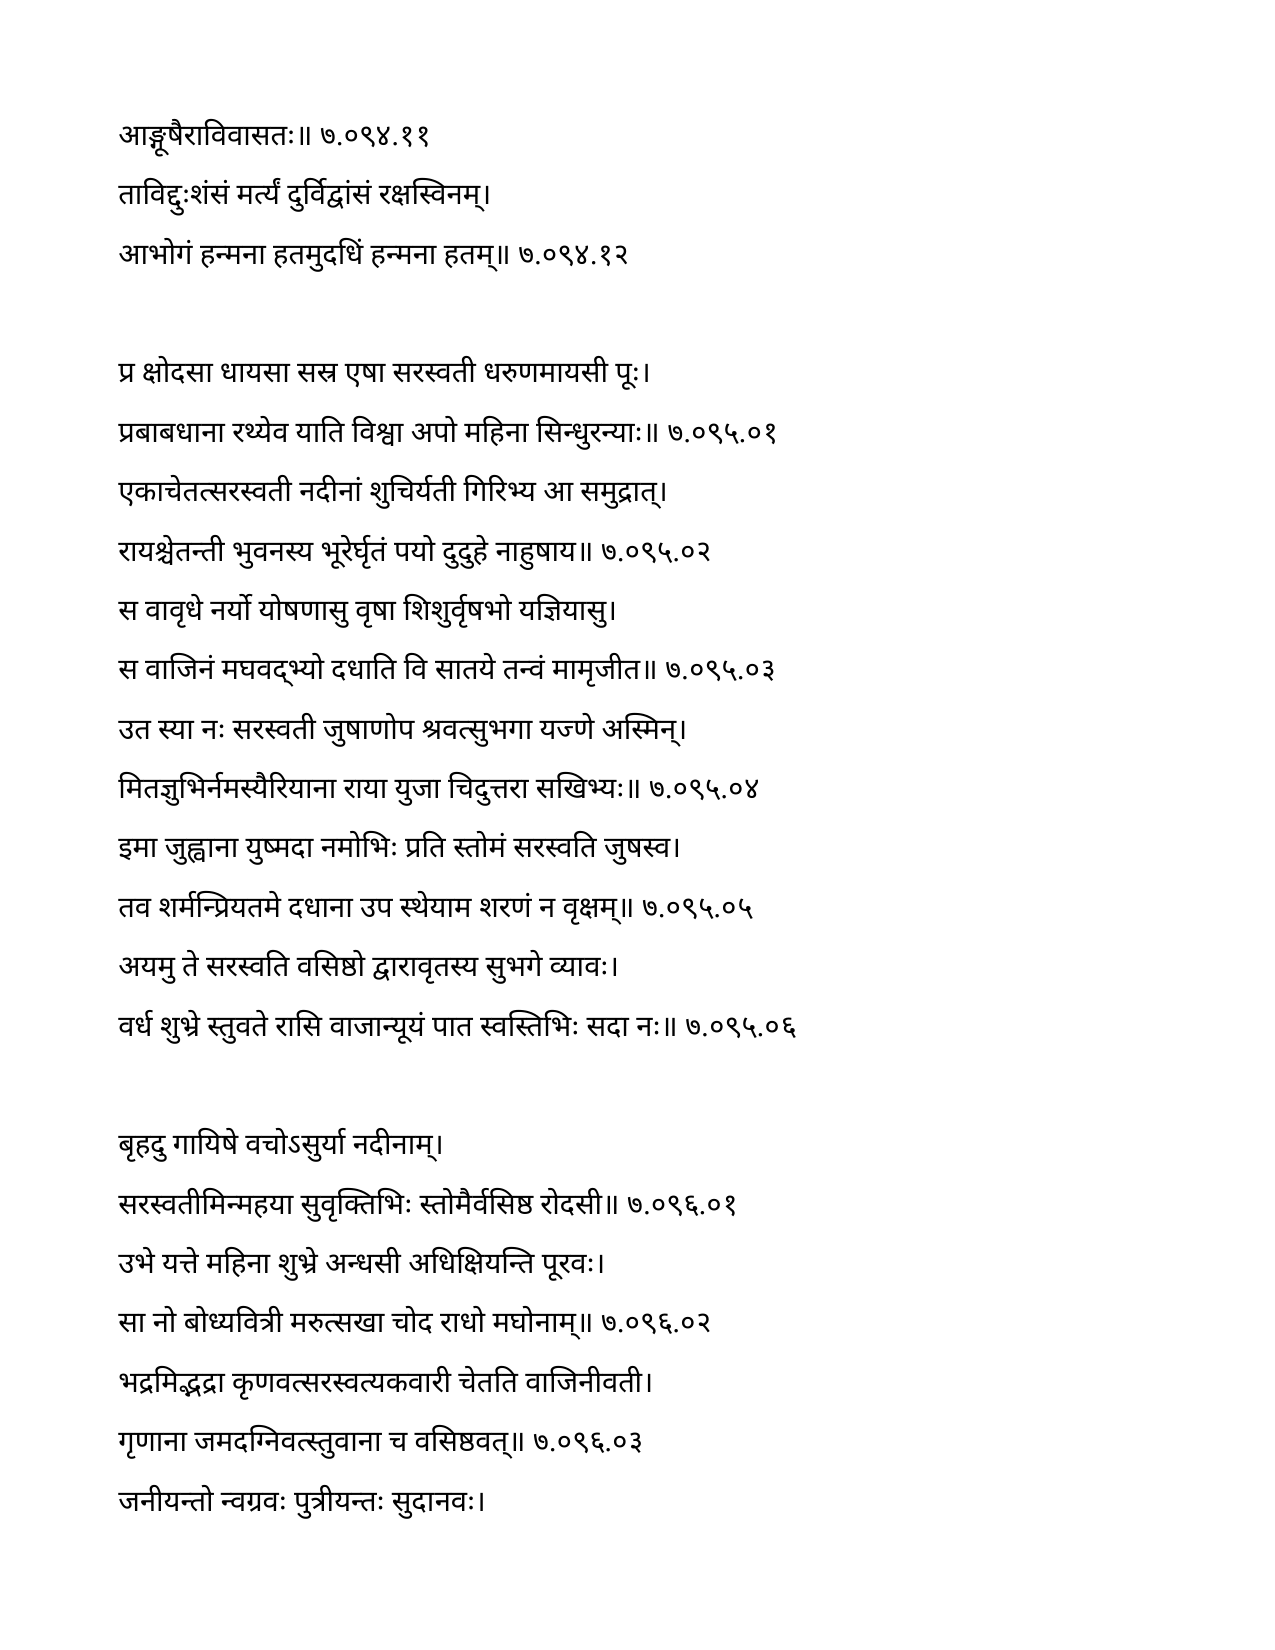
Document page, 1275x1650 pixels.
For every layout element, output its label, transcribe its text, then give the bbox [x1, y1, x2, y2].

text वर्ध शुभ्रे स्तुवते रासि वाजान्यूयं पात स्वस्तिभिः सदा नः॥ ७.०९५.०६ [118, 1009, 1157, 1042]
text उत स्या नः सरस्वती जुषाणोप श्रवत्सुभगा यज्णे अस्मिन्। [118, 712, 1157, 745]
text तव शर्मन्प्रियतमे दधाना उप स्थेयाम शरणं न वृक्षम्॥ ७.०९५.०५ [118, 890, 1157, 923]
text आङ्गूषैराविवासतः॥ ७.०९४.११ [118, 118, 1157, 152]
text रायश्चेतन्ती भुवनस्य भूरेर्घृतं पयो दुदुहे नाहुषाय॥ ७.०९५.०२ [118, 534, 1157, 567]
text स वावृधे नर्यो योषणासु वृषा शिशुर्वृषभो यज्ञियासु। [118, 593, 1157, 627]
text ताविद्दुःशंसं मर्त्यं दुर्विद्वांसं रक्षस्विनम्। [118, 177, 1157, 211]
text आभोगं हन्मना हतमुदधिं हन्मना हतम्॥ ७.०९४.१२ [118, 237, 1157, 270]
text इमा जुह्वाना युष्मदा नमोभिः प्रति स्तोमं सरस्वति जुषस्व। [118, 831, 1157, 864]
text जनीयन्तो न्वग्रवः पुत्रीयन्तः सुदानवः। [118, 1484, 1157, 1517]
text उभे यत्ते महिना शुभ्रे अन्धसी अधिक्षियन्ति पूरवः। [118, 1246, 1157, 1280]
text बृहदु गायिषे वचोऽसुर्या नदीनाम्। [118, 1127, 1157, 1161]
text सरस्वतीमिन्महया सुवृक्तिभिः स्तोमैर्वसिष्ठ रोदसी॥ ७.०९६.०१ [118, 1187, 1157, 1220]
text गृणाना जमदग्निवत्स्तुवाना च वसिष्ठवत्॥ ७.०९६.०३ [118, 1424, 1157, 1458]
text स वाजिनं मघवद्भ्यो दधाति वि सातये तन्वं मामृजीत॥ ७.०९५.०३ [118, 652, 1157, 686]
text मितज्ञुभिर्नमस्यैरियाना राया युजा चिदुत्तरा सखिभ्यः॥ ७.०९५.०४ [118, 771, 1157, 805]
text अयमु ते सरस्वति वसिष्ठो द्वारावृतस्य सुभगे व्यावः। [118, 949, 1157, 983]
text प्र क्षोदसा धायसा सस्र एषा सरस्वती धरुणमायसी पूः। [118, 356, 1157, 389]
text प्रबाबधाना रथ्येव याति विश्वा अपो महिना सिन्धुरन्याः॥ ७.०९५.०१ [118, 415, 1157, 448]
text सा नो बोध्यवित्री मरुत्सखा चोद राधो मघोनाम्॥ ७.०९६.०२ [118, 1306, 1157, 1339]
text भद्रमिद्भद्रा कृणवत्सरस्वत्यकवारी चेतति वाजिनीवती। [118, 1365, 1157, 1398]
text एकाचेतत्सरस्वती नदीनां शुचिर्यती गिरिभ्य आ समुद्रात्। [118, 474, 1157, 508]
